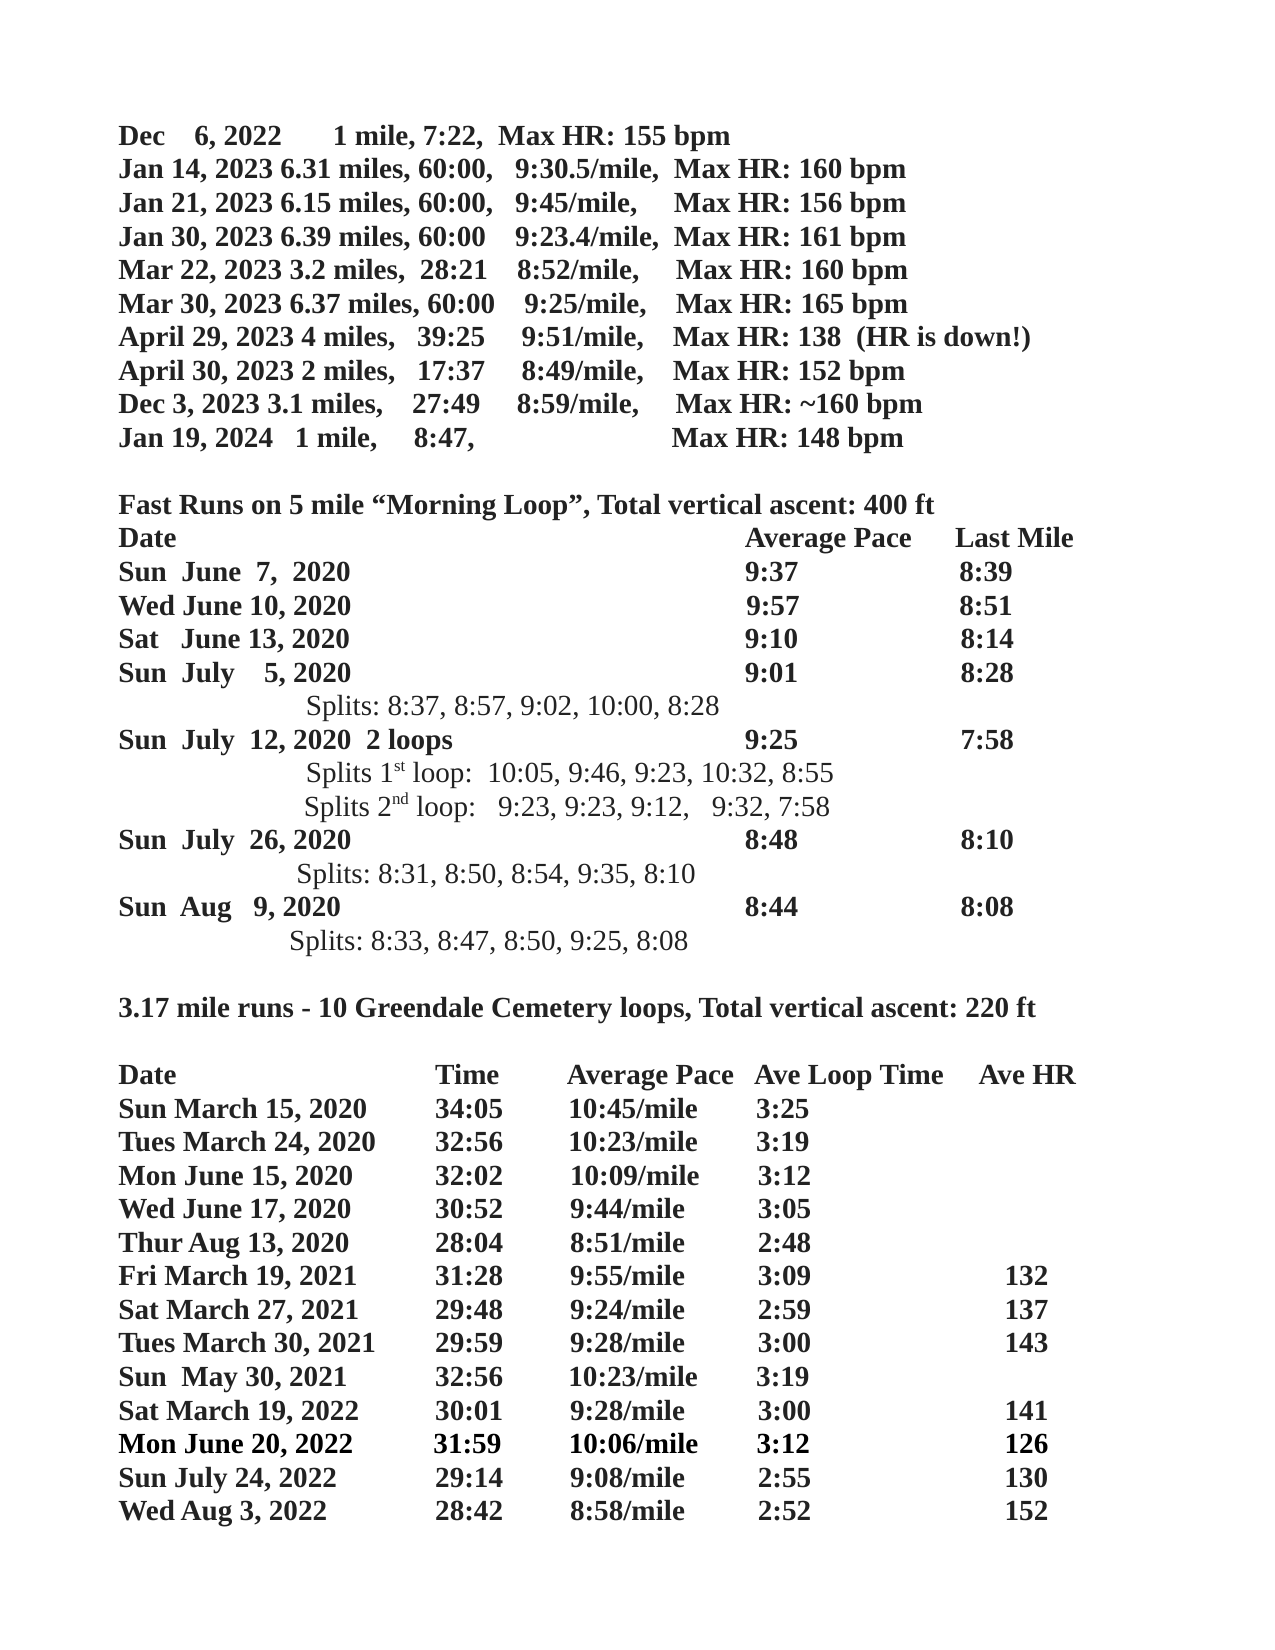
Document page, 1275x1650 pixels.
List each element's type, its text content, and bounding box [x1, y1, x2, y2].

text Sun July 26, 2020 8:48 8:10 Splits: 8:31, 8:50, 8:54, 9:35, 8:10 [118, 822, 1161, 889]
text Wed Aug 3, 2022 28:42 8:58/mile 2:52 152 [118, 1493, 1161, 1527]
text Sat March 19, 2022 30:01 9:28/mile 3:00 141 [118, 1393, 1161, 1426]
text Jan 19, 2024 1 mile, 8:47, Max HR: 148 bpm [118, 420, 1161, 453]
text Mon June 20, 2022 31:59 10:06/mile 3:12 126 [118, 1426, 1157, 1460]
text Mar 30, 2023 6.37 miles, 60:00 9:25/mile, Max HR: 165 bpm [118, 286, 1161, 319]
text Jan 30, 2023 6.39 miles, 60:00 9:23.4/mile, Max HR: 161 bpm [118, 219, 1161, 252]
text Sun June 7, 2020 9:37 8:39 [118, 554, 1161, 588]
text Thur Aug 13, 2020 28:04 8:51/mile 2:48 [118, 1225, 1161, 1258]
text Tues March 24, 2020 32:56 10:23/mile 3:19 [118, 1124, 1161, 1158]
text Sun March 15, 2020 34:05 10:45/mile 3:25 [118, 1091, 1161, 1124]
text Sun May 30, 2021 32:56 10:23/mile 3:19 [118, 1359, 1161, 1393]
list 3.17 mile runs - 10 Greendale Cemetery loops, Total vertical ascent: 220 ft [118, 990, 1161, 1024]
text Tues March 30, 2021 29:59 9:28/mile 3:00 143 [118, 1326, 1161, 1359]
text April 29, 2023 4 miles, 39:25 9:51/mile, Max HR: 138 (HR is down!) [118, 319, 1161, 353]
text Mon June 15, 2020 32:02 10:09/mile 3:12 [118, 1158, 1161, 1191]
text Wed June 17, 2020 30:52 9:44/mile 3:05 [118, 1191, 1161, 1225]
text Fri March 19, 2021 31:28 9:55/mile 3:09 132 [118, 1258, 1161, 1292]
text Dec 6, 2022 1 mile, 7:22, Max HR: 155 bpm [118, 118, 1161, 152]
text Mar 22, 2023 3.2 miles, 28:21 8:52/mile, Max HR: 160 bpm [118, 252, 1161, 286]
text Dec 3, 2023 3.1 miles, 27:49 8:59/mile, Max HR: ~160 bpm [118, 386, 1161, 420]
text Splits 2nd loop: 9:23, 9:23, 9:12, 9:32, 7:58 [118, 789, 1161, 822]
text Jan 14, 2023 6.31 miles, 60:00, 9:30.5/mile, Max HR: 160 bpm [118, 152, 1161, 185]
text Sat June 13, 2020 9:10 8:14 Sun July 5, 2020 9:01 8:28 Splits: 8:37, 8:57, 9:02, 10:00, 8:28 Sun July 12, 2020 2 loops 9:25 7:58 Splits 1st loop: 10:05, 9:46, 9:23, 10:32, 8:55 [118, 621, 1161, 789]
text Date Time Average Pace Ave Loop Time Ave HR [118, 1057, 1161, 1091]
text Wed June 10, 2020 9:57 8:51 [118, 588, 1161, 621]
text April 30, 2023 2 miles, 17:37 8:49/mile, Max HR: 152 bpm [118, 353, 1161, 386]
text Jan 21, 2023 6.15 miles, 60:00, 9:45/mile, Max HR: 156 bpm [118, 185, 1161, 219]
text Fast Runs on 5 mile “Morning Loop”, Total vertical ascent: 400 ft [118, 487, 1161, 521]
text Sun Aug 9, 2020 8:44 8:08 Splits: 8:33, 8:47, 8:50, 9:25, 8:08 [118, 889, 1161, 957]
text Sun July 24, 2022 29:14 9:08/mile 2:55 130 [118, 1460, 1161, 1493]
text Sat March 27, 2021 29:48 9:24/mile 2:59 137 [118, 1292, 1161, 1326]
text Date Average Pace Last Mile [118, 521, 1161, 554]
